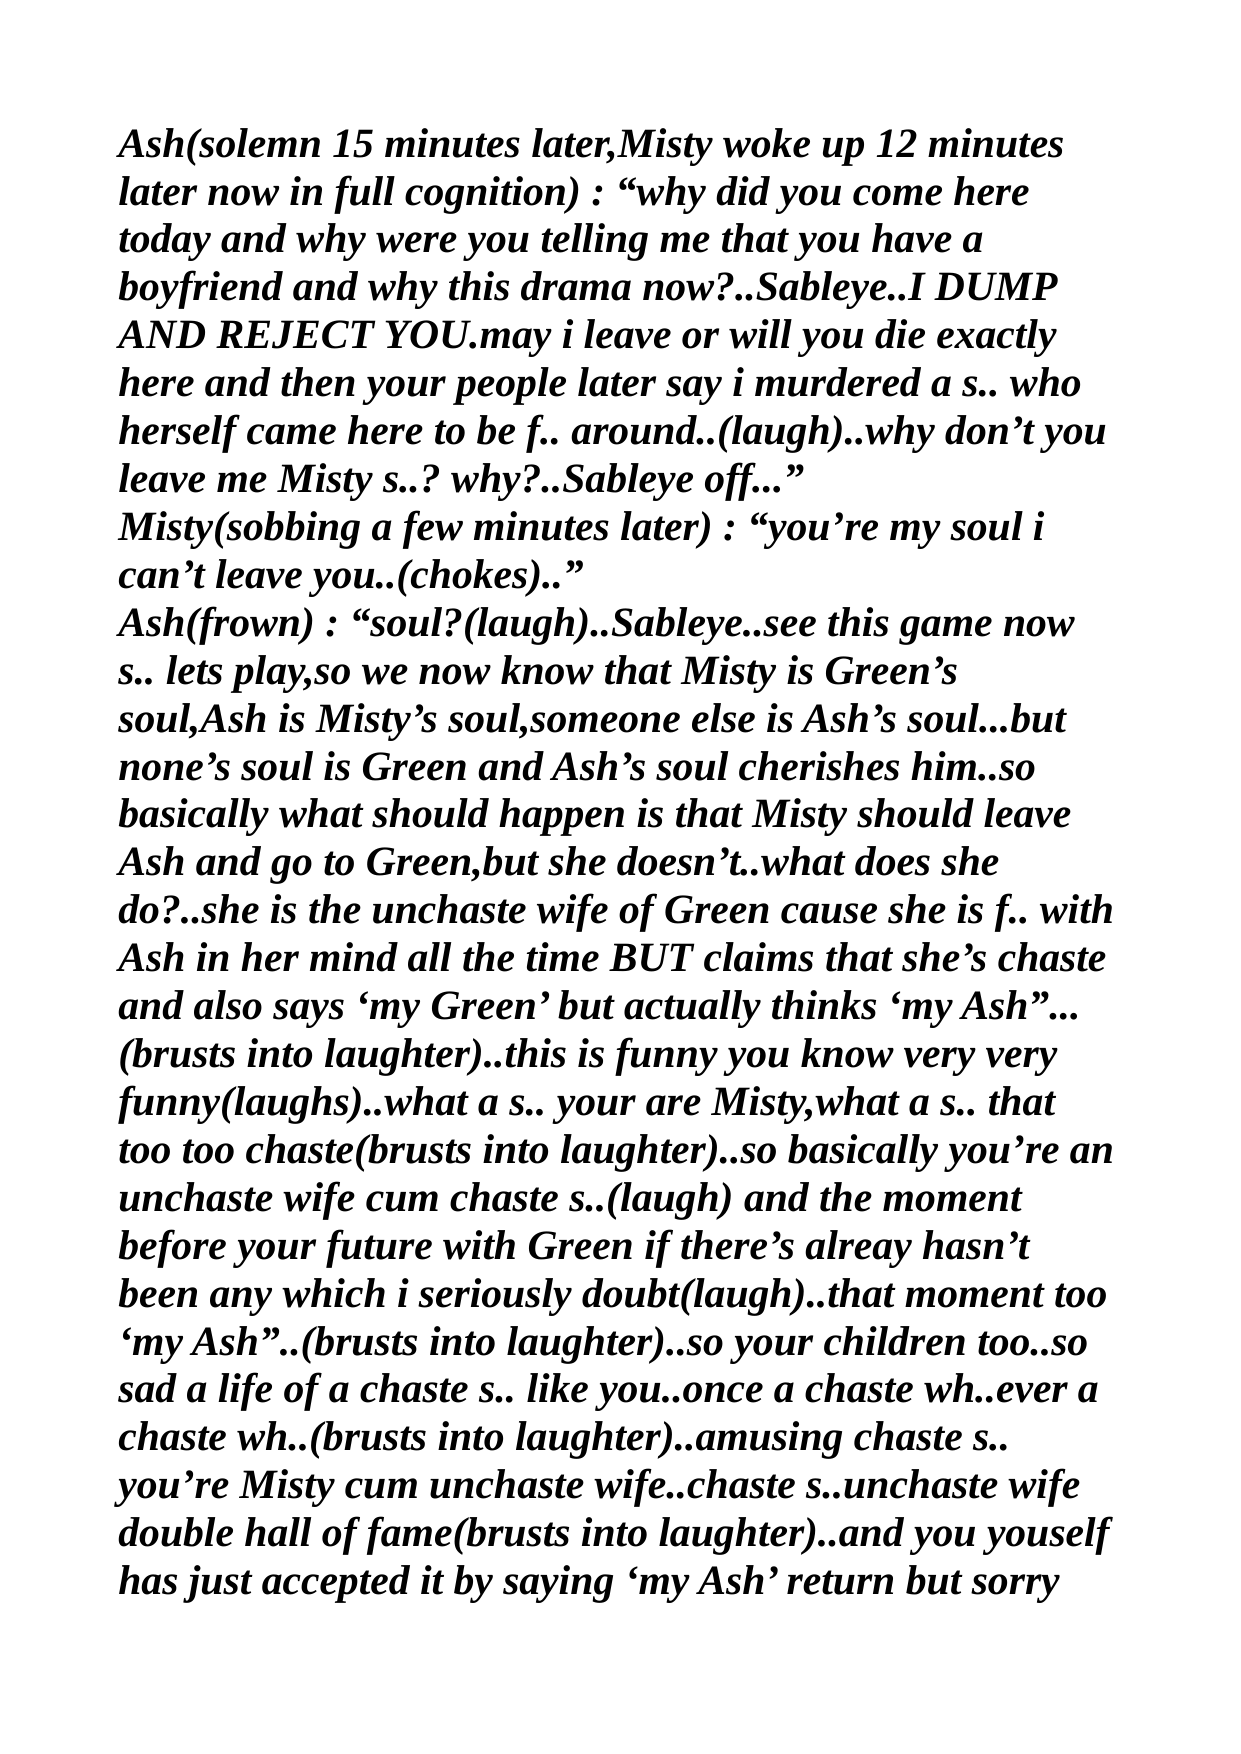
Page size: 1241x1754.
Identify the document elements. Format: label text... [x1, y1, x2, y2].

text Ash(solemn 15 minutes later,Misty woke up 12 minutes later now in full cognition) : “why did you come here today and why were you telling me that you have a boyfriend and why this drama now?..Sableye..I DUMP AND REJECT YOU.may i leave or will you die exactly here and then your people later say i murdered a s.. who herself came here to be f.. around..(laugh)..why don’t you leave me Misty s..? why?..Sableye off...” [118, 118, 1122, 501]
text Ash(frown) : “soul?(laugh)..Sableye..see this game now s.. lets play,so we now know that Misty is Green’s soul,Ash is Misty’s soul,someone else is Ash’s soul...but none’s soul is Green and Ash’s soul cherishes him..so basically what should happen is that Misty should leave Ash and go to Green,but she doesn’t..what does she do?..she is the unchaste wife of Green cause she is f.. with Ash in her mind all the time BUT claims that she’s chaste and also says ‘my Green’ but actually thinks ‘my Ash”...(brusts into laughter)..this is funny you know very very funny(laughs)..what a s.. your are Misty,what a s.. that too too chaste(brusts into laughter)..so basically you’re an unchaste wife cum chaste s..(laugh) and the moment before your future with Green if there’s alreay hasn’t been any which i seriously doubt(laugh)..that moment too ‘my Ash”..(brusts into laughter)..so your children too..so sad a life of a chaste s.. like you..once a chaste wh..ever a chaste wh..(brusts into laughter)..amusing chaste s.. you’re Misty cum unchaste wife..chaste s..unchaste wife double hall of fame(brusts into laughter)..and you youself has just accepted it by saying ‘my Ash’ return but sorry [118, 597, 1122, 1603]
text Misty(sobbing a few minutes later) : “you’re my soul i can’t leave you..(chokes)..” [118, 501, 1122, 597]
